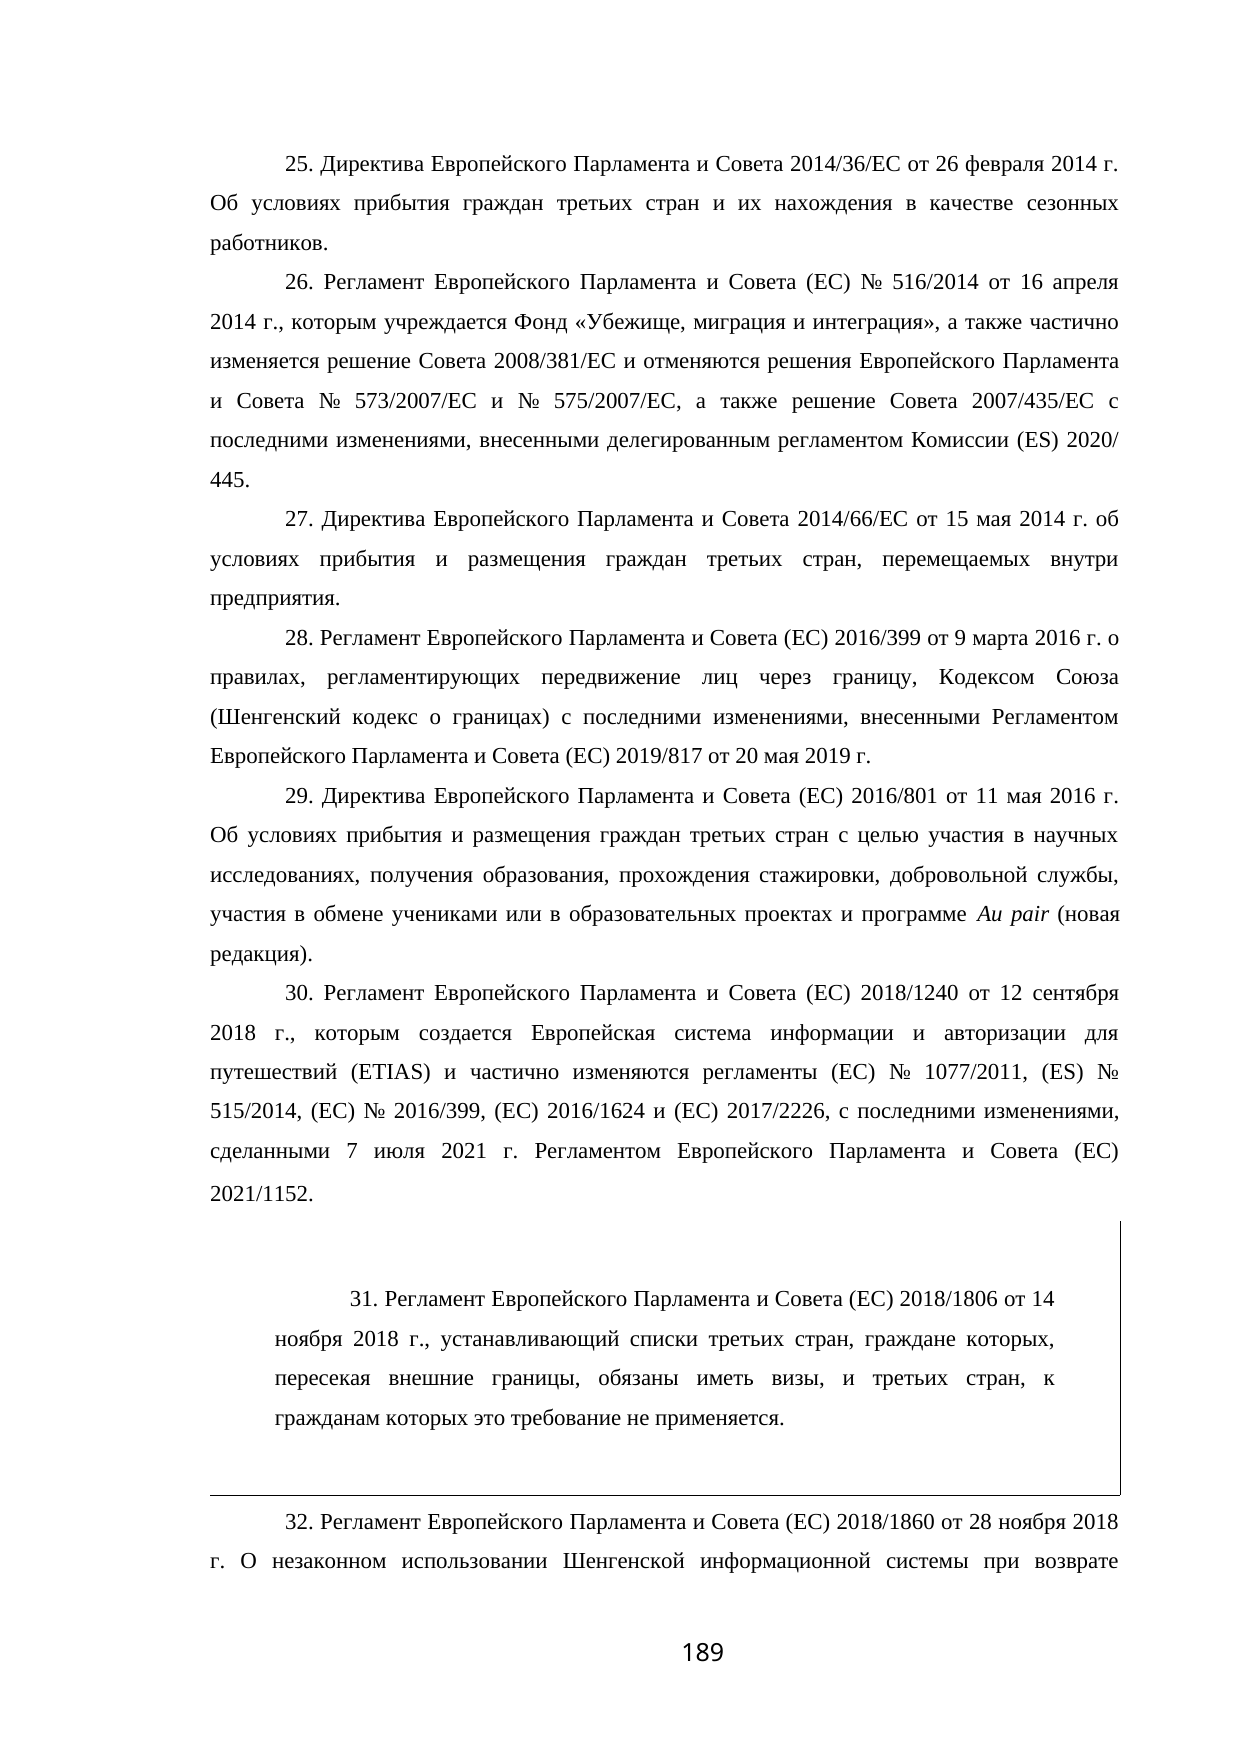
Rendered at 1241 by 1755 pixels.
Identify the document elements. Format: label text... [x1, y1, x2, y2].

text 29. Директива Европейского Парламента и Совета (ЕС) 2016/801 от 11 мая 2016 г. Об условиях прибытия и размещения граждан третьих стран с целью участия в научных исследованиях, получения образования, прохождения стажировки, добровольной службы, участия в обмене учениками или в образовательных проектах и программе Au pair (новая редакция). [210, 782, 1120, 966]
text 31. Регламент Европейского Парламента и Совета (ЕС) 2018/1806 от 14 ноября 2018 г., устанавливающий списки третьих стран, граждане которых, пересекая внешние границы, обязаны иметь визы, и третьих стран, к гражданам которых это требование не применяется. [210, 1221, 1120, 1495]
text 25. Директива Европейского Парламента и Совета 2014/36/ЕС от 26 февраля 2014 г. Об условиях прибытия граждан третьих стран и их нахождения в качестве сезонных работников. [210, 150, 1120, 255]
text 32. Регламент Европейского Парламента и Совета (ЕС) 2018/1860 от 28 ноября 2018 г. О незаконном использовании Шенгенской информационной системы при возврате [210, 1508, 1120, 1574]
text 28. Регламент Европейского Парламента и Совета (ЕС) 2016/399 от 9 марта 2016 г. о правилах, регламентирующих передвижение лиц через границу, Кодексом Союза (Шенгенский кодекс о границах) с последними изменениями, внесенными Регламентом Европейского Парламента и Совета (ЕС) 2019/817 от 20 мая 2019 г. [210, 624, 1120, 768]
text 26. Регламент Европейского Парламента и Совета (ЕС) № 516/2014 от 16 апреля 2014 г., которым учреждается Фонд «Убежище, миграция и интеграция», а также частично изменяется решение Совета 2008/381/ЕС и отменяются решения Европейского Парламента и Совета № 573/2007/ЕС и № 575/2007/ЕС, а также решение Совета 2007/435/ЕС с последними изменениями, внесенными делегированным регламентом Комиссии (ES) 2020/ 445. [210, 268, 1120, 492]
text 30. Регламент Европейского Парламента и Совета (ЕС) 2018/1240 от 12 сентября 2018 г., которым создается Европейская система информации и авторизации для путешествий (ЕTIAS) и частично изменяются регламенты (ЕС) № 1077/2011, (ES) № 515/2014, (ЕС) № 2016/399, (ЕС) 2016/1624 и (ЕС) 2017/2226, с последними изменениями, сделанными 7 июля 2021 г. Регламентом Европейского Парламента и Совета (ЕС) 2021/1152. [210, 979, 1120, 1206]
text 27. Директива Европейского Парламента и Совета 2014/66/ЕС от 15 мая 2014 г. об условиях прибытия и размещения граждан третьих стран, перемещаемых внутри предприятия. [210, 505, 1120, 611]
